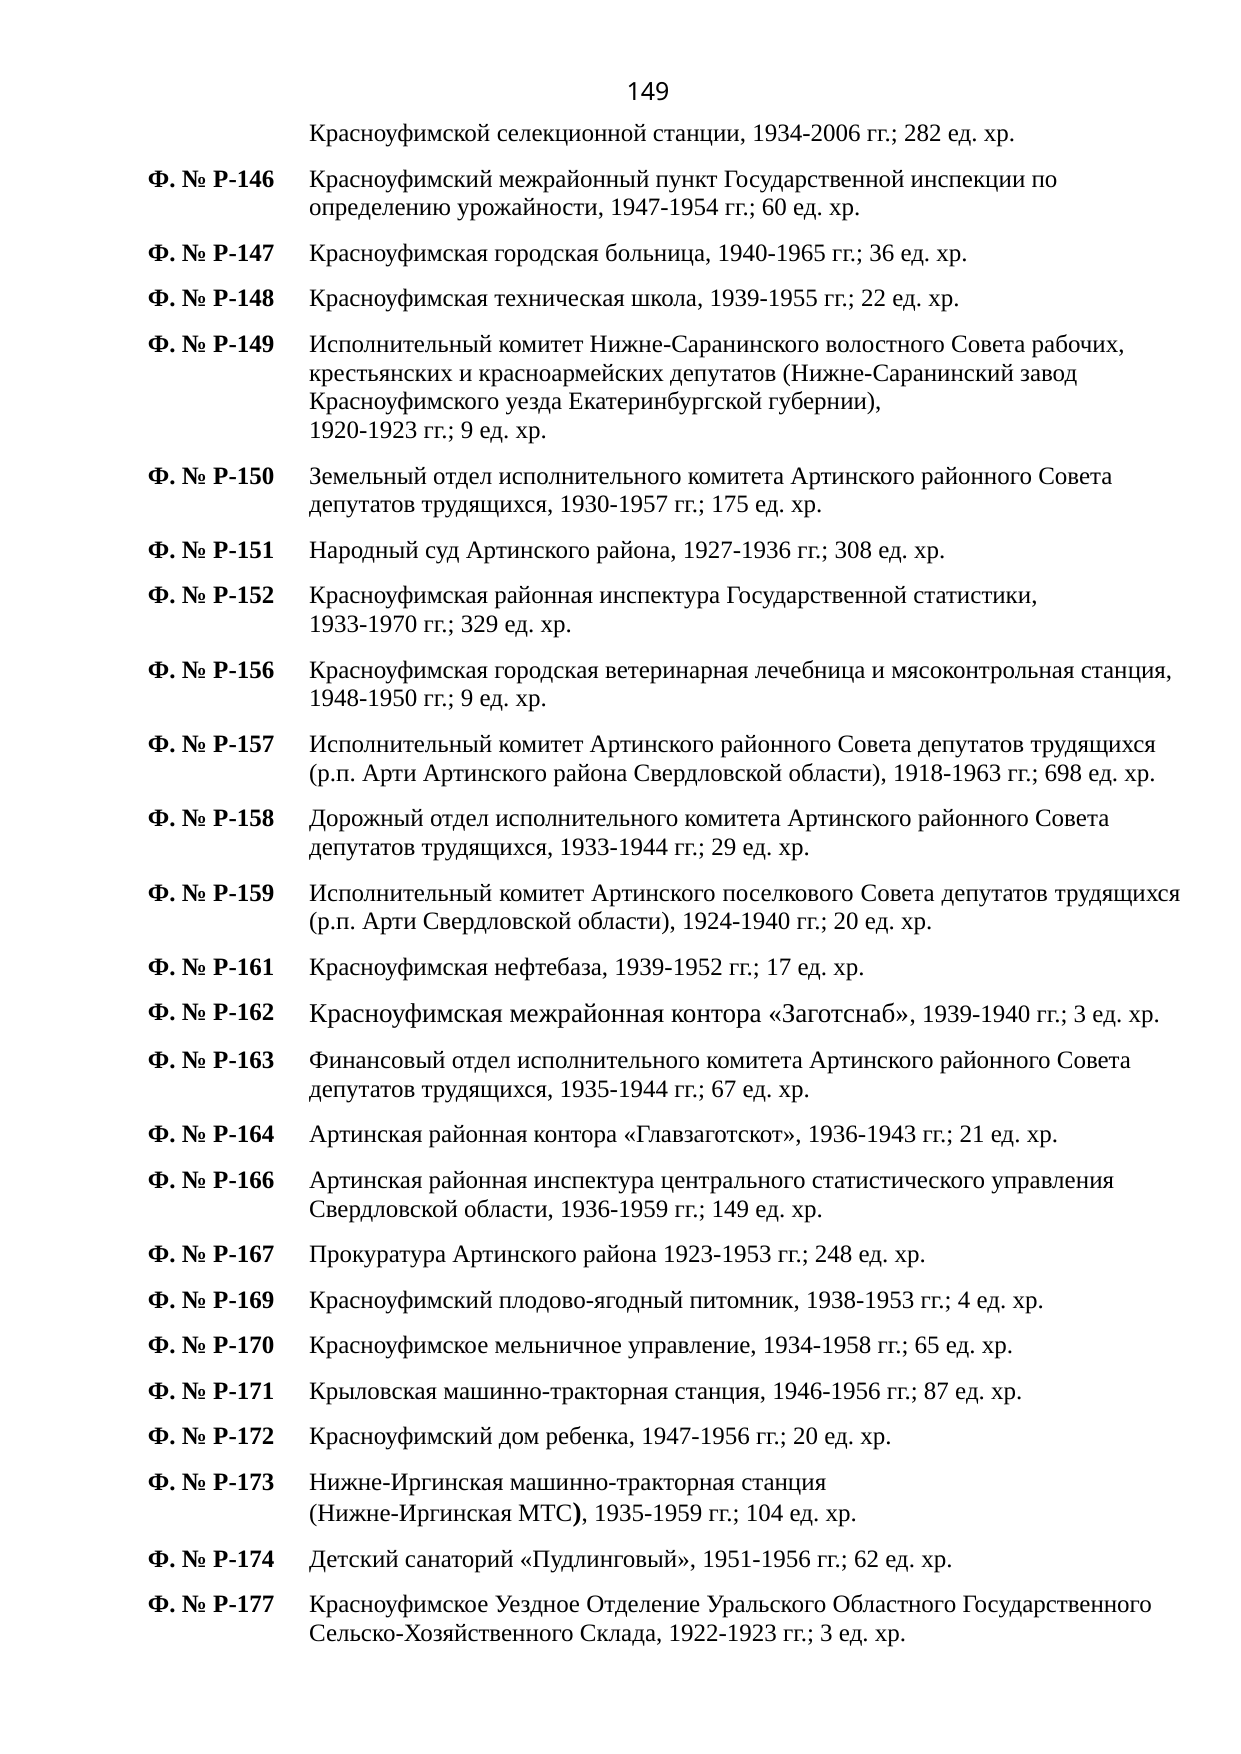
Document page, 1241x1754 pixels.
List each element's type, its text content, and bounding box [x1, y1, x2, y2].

table_cell Ф. № Р-148 [136, 284, 298, 329]
table_cell Ф. № Р-151 [136, 535, 298, 581]
table_cell Красноуфимское Уездное Отделение Уральского Областного Государственного Сельско-Хозяйственного Склада, 1922-1923 гг.; 3 ед. хр. [298, 1589, 1192, 1671]
table_cell Земельный отдел исполнительного комитета Артинского районного Совета депутатов трудящихся, 1930-1957 гг.; 175 ед. хр. [298, 461, 1192, 535]
table_cell Ф. № Р-156 [136, 655, 298, 729]
table_cell Прокуратура Артинского района 1923-1953 гг.; 248 ед. хр. [298, 1239, 1192, 1285]
table_cell Крыловская машинно-тракторная станция, 1946-1956 гг.; 87 ед. хр. [298, 1376, 1192, 1421]
table_cell Ф. № Р-172 [136, 1421, 298, 1467]
table_cell Ф. № Р-169 [136, 1285, 298, 1330]
table_cell Финансовый отдел исполнительного комитета Артинского районного Совета депутатов трудящихся, 1935-1944 гг.; 67 ед. хр. [298, 1045, 1192, 1119]
table_cell Ф. № Р-166 [136, 1165, 298, 1239]
table_cell Ф. № Р-159 [136, 878, 298, 952]
table_cell Красноуфимская нефтебаза, 1939-1952 гг.; 17 ед. хр. [298, 952, 1192, 997]
table_cell Красноуфимский дом ребенка, 1947-1956 гг.; 20 ед. хр. [298, 1421, 1192, 1467]
table_cell Ф. № Р-149 [136, 329, 298, 461]
table_cell Ф. № Р-161 [136, 952, 298, 997]
table_cell Ф. № Р-162 [136, 998, 298, 1045]
table_cell Нижне-Иргинская машинно-тракторная станция (Нижне-Иргинская МТС), 1935-1959 гг.; 104 ед. хр. [298, 1467, 1192, 1544]
table_cell Ф. № Р-174 [136, 1544, 298, 1589]
table_cell Ф. № Р-173 [136, 1467, 298, 1544]
table_cell Ф. № Р-146 [136, 164, 298, 238]
table_cell Красноуфимская городская ветеринарная лечебница и мясоконтрольная станция, 1948-1950 гг.; 9 ед. хр. [298, 655, 1192, 729]
table_cell Ф. № Р-177 [136, 1589, 298, 1671]
table_cell [136, 118, 298, 164]
table_cell Народный суд Артинского района, 1927-1936 гг.; 308 ед. хр. [298, 535, 1192, 581]
table_cell Ф. № Р-163 [136, 1045, 298, 1119]
table_cell Ф. № Р-157 [136, 729, 298, 803]
table_cell Ф. № Р-147 [136, 238, 298, 283]
table_cell Красноуфимский плодово-ягодный питомник, 1938-1953 гг.; 4 ед. хр. [298, 1285, 1192, 1330]
table_cell Красноуфимская городская больница, 1940-1965 гг.; 36 ед. хр. [298, 238, 1192, 283]
table_cell Артинская районная контора «Главзаготскот», 1936-1943 гг.; 21 ед. хр. [298, 1120, 1192, 1165]
table_cell Исполнительный комитет Артинского поселкового Совета депутатов трудящихся (р.п. Арти Свердловской области), 1924-1940 гг.; 20 ед. хр. [298, 878, 1192, 952]
table_cell Ф. № Р-164 [136, 1120, 298, 1165]
table_cell Красноуфимская районная инспектура Государственной статистики, 1933-1970 гг.; 329 ед. хр. [298, 581, 1192, 655]
table_cell Ф. № Р-167 [136, 1239, 298, 1285]
table_cell Ф. № Р-171 [136, 1376, 298, 1421]
table_cell Красноуфимская техническая школа, 1939-1955 гг.; 22 ед. хр. [298, 284, 1192, 329]
table_cell Детский санаторий «Пудлинговый», 1951-1956 гг.; 62 ед. хр. [298, 1544, 1192, 1589]
table_cell Ф. № Р-158 [136, 803, 298, 878]
table_cell Дорожный отдел исполнительного комитета Артинского районного Совета депутатов трудящихся, 1933-1944 гг.; 29 ед. хр. [298, 803, 1192, 878]
table_cell Красноуфимская межрайонная контора «Заготснаб», 1939-1940 гг.; 3 ед. хр. [298, 998, 1192, 1045]
table_cell Артинская районная инспектура центрального статистического управления Свердловской области, 1936-1959 гг.; 149 ед. хр. [298, 1165, 1192, 1239]
table_cell Исполнительный комитет Нижне-Саранинского волостного Совета рабочих, крестьянских и красноармейских депутатов (Нижне-Саранинский завод Красноуфимского уезда Екатеринбургской губернии), 1920-1923 гг.; 9 ед. хр. [298, 329, 1192, 461]
table_cell Красноуфимской селекционной станции, 1934-2006 гг.; 282 ед. хр. [298, 118, 1192, 164]
table_cell Ф. № Р-152 [136, 581, 298, 655]
table_cell Красноуфимское мельничное управление, 1934-1958 гг.; 65 ед. хр. [298, 1330, 1192, 1376]
table_cell Ф. № Р-170 [136, 1330, 298, 1376]
table_cell Исполнительный комитет Артинского районного Совета депутатов трудящихся (р.п. Арти Артинского района Свердловской области), 1918-1963 гг.; 698 ед. хр. [298, 729, 1192, 803]
table_cell Красноуфимский межрайонный пункт Государственной инспекции по определению урожайности, 1947-1954 гг.; 60 ед. хр. [298, 164, 1192, 238]
table_cell Ф. № Р-150 [136, 461, 298, 535]
